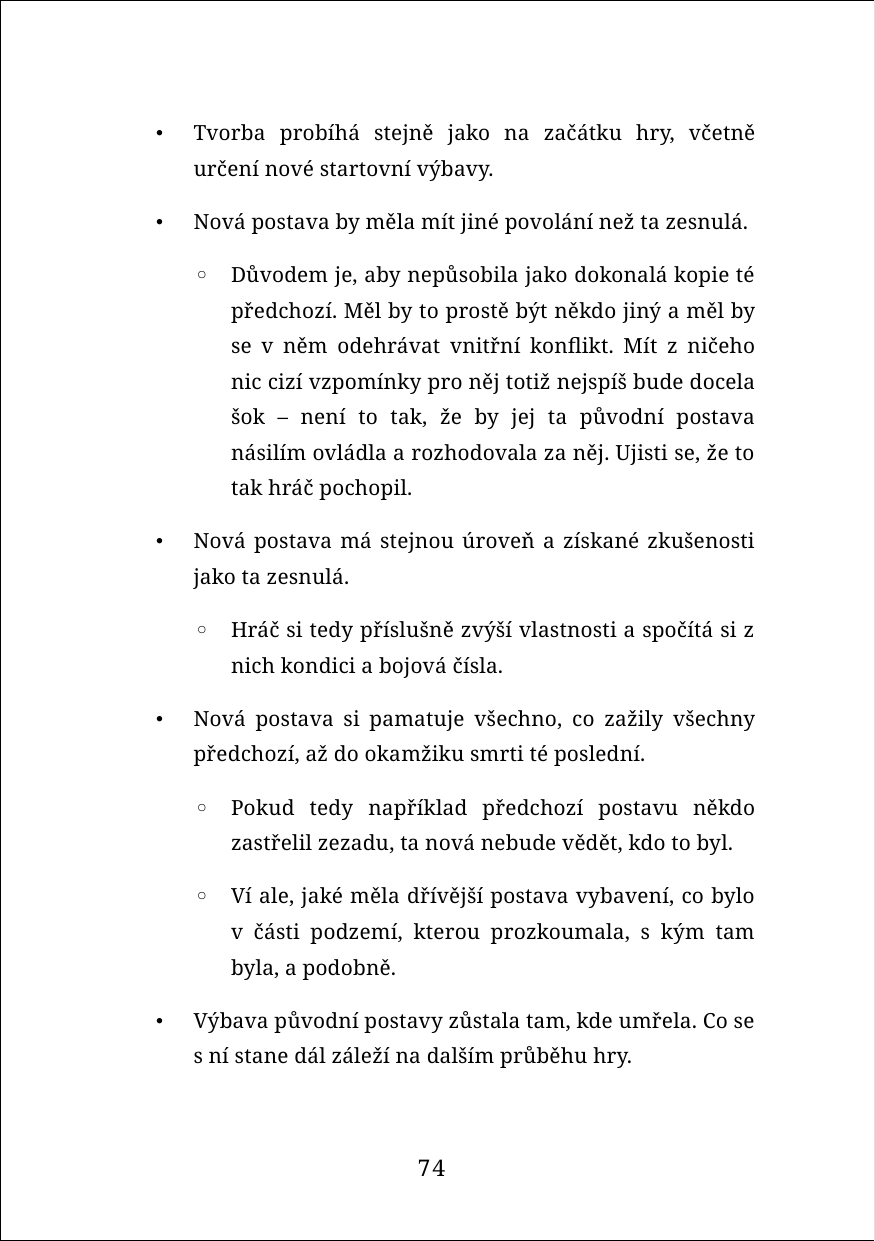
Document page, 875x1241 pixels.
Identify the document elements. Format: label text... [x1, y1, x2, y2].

list Pokud tedy například předchozí postavu někdo zastřelil zezadu, ta nová nebude vědět, kdo to byl. [193, 793, 756, 857]
list Nová postava si pamatuje všechno, co zažily všechny předchozí, až do okamžiku smrti té poslední. [156, 704, 756, 768]
list Ví ale, jaké měla dřívější postava vybavení, co bylo v části podzemí, kterou prozkoumala, s kým tam byla, a podobně. [193, 882, 756, 981]
list Nová postava by měla mít jiné povolání než ta zesnulá. [156, 207, 756, 235]
list Tvorba probíhá stejně jako na začátku hry, včetně určení nové startovní výbavy. [156, 118, 756, 182]
list Hráč si tedy příslušně zvýší vlastnosti a spočítá si z nich kondici a bojová čísla. [193, 615, 756, 679]
list Nová postava má stejnou úroveň a získané zkušenosti jako ta zesnulá. [156, 527, 756, 591]
list Důvodem je, aby nepůsobila jako dokonalá kopie té předchozí. Měl by to prostě být někdo jiný a měl by se v něm odehrávat vnitřní konflikt. Mít z ničeho nic cizí vzpomínky pro něj totiž nejspíš bude docela šok – není to tak, že by jej ta původní postava násilím ovládla a rozhodovala za něj. Ujisti se, že to tak hráč pochopil. [193, 260, 756, 502]
list Výbava původní postavy zůstala tam, kde umřela. Co se s ní stane dál záleží na dalším průběhu hry. [156, 1006, 756, 1070]
